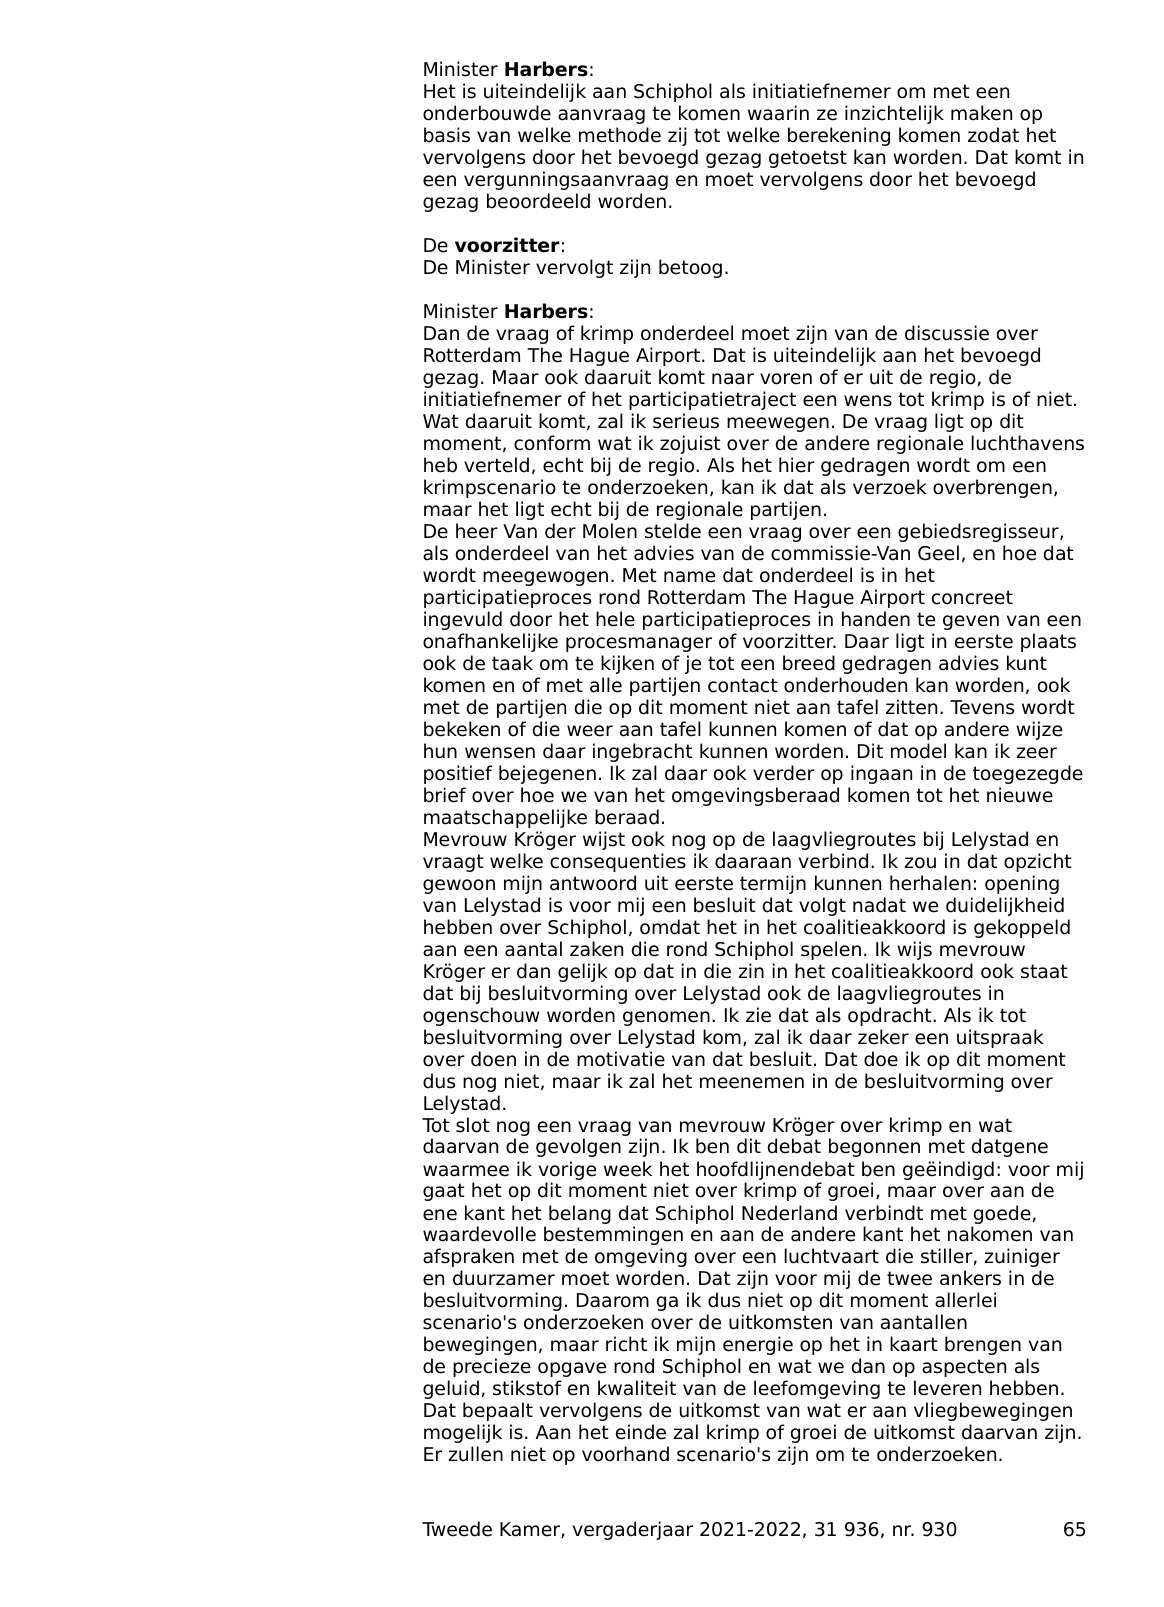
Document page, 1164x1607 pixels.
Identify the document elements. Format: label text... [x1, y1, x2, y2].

text Minister Harbers: [422, 59, 1087, 81]
text De voorzitter: [422, 235, 1087, 257]
text De heer Van der Molen stelde een vraag over een gebiedsregisseur, als onderdeel van het advies van de commissie-Van Geel, en hoe dat wordt meegewogen. Met name dat onderdeel is in het participatieproces rond Rotterdam The Hague Airport concreet ingevuld door het hele participatieproces in handen te geven van een onafhankelijke procesmanager of voorzitter. Daar ligt in eerste plaats ook de taak om te kijken of je tot een breed gedragen advies kunt komen en of met alle partijen contact onderhouden kan worden, ook met de partijen die op dit moment niet aan tafel zitten. Tevens wordt bekeken of die weer aan tafel kunnen komen of dat op andere wijze hun wensen daar ingebracht kunnen worden. Dit model kan ik zeer positief bejegenen. Ik zal daar ook verder op ingaan in de toegezegde brief over hoe we van het omgevingsberaad komen tot het nieuwe maatschappelijke beraad. [422, 521, 1087, 829]
text Het is uiteindelijk aan Schiphol als initiatiefnemer om met een onderbouwde aanvraag te komen waarin ze inzichtelijk maken op basis van welke methode zij tot welke berekening komen zodat het vervolgens door het bevoegd gezag getoetst kan worden. Dat komt in een vergunningsaanvraag en moet vervolgens door het bevoegd gezag beoordeeld worden. [422, 81, 1087, 213]
text Minister Harbers: [422, 301, 1087, 323]
text Mevrouw Kröger wijst ook nog op de laagvliegroutes bij Lelystad en vraagt welke consequenties ik daaraan verbind. Ik zou in dat opzicht gewoon mijn antwoord uit eerste termijn kunnen herhalen: opening van Lelystad is voor mij een besluit dat volgt nadat we duidelijkheid hebben over Schiphol, omdat het in het coalitieakkoord is gekoppeld aan een aantal zaken die rond Schiphol spelen. Ik wijs mevrouw Kröger er dan gelijk op dat in die zin in het coalitieakkoord ook staat dat bij besluitvorming over Lelystad ook de laagvliegroutes in ogenschouw worden genomen. Ik zie dat als opdracht. Als ik tot besluitvorming over Lelystad kom, zal ik daar zeker een uitspraak over doen in de motivatie van dat besluit. Dat doe ik op dit moment dus nog niet, maar ik zal het meenemen in de besluitvorming over Lelystad. [422, 829, 1087, 1114]
text Dan de vraag of krimp onderdeel moet zijn van de discussie over Rotterdam The Hague Airport. Dat is uiteindelijk aan het bevoegd gezag. Maar ook daaruit komt naar voren of er uit de regio, de initiatiefnemer of het participatietraject een wens tot krimp is of niet. Wat daaruit komt, zal ik serieus meewegen. De vraag ligt op dit moment, conform wat ik zojuist over de andere regionale luchthavens heb verteld, echt bij de regio. Als het hier gedragen wordt om een krimpscenario te onderzoeken, kan ik dat als verzoek overbrengen, maar het ligt echt bij de regionale partijen. [422, 323, 1087, 521]
text De Minister vervolgt zijn betoog. [422, 257, 1087, 279]
text Tot slot nog een vraag van mevrouw Kröger over krimp en wat daarvan de gevolgen zijn. Ik ben dit debat begonnen met datgene waarmee ik vorige week het hoofdlijnendebat ben geëindigd: voor mij gaat het op dit moment niet over krimp of groei, maar over aan de ene kant het belang dat Schiphol Nederland verbindt met goede, waardevolle bestemmingen en aan de andere kant het nakomen van afspraken met de omgeving over een luchtvaart die stiller, zuiniger en duurzamer moet worden. Dat zijn voor mij de twee ankers in de besluitvorming. Daarom ga ik dus niet op dit moment allerlei scenario's onderzoeken over de uitkomsten van aantallen bewegingen, maar richt ik mijn energie op het in kaart brengen van de precieze opgave rond Schiphol en wat we dan op aspecten als geluid, stikstof en kwaliteit van de leefomgeving te leveren hebben. Dat bepaalt vervolgens de uitkomst van wat er aan vliegbewegingen mogelijk is. Aan het einde zal krimp of groei de uitkomst daarvan zijn. Er zullen niet op voorhand scenario's zijn om te onderzoeken. [422, 1114, 1087, 1466]
